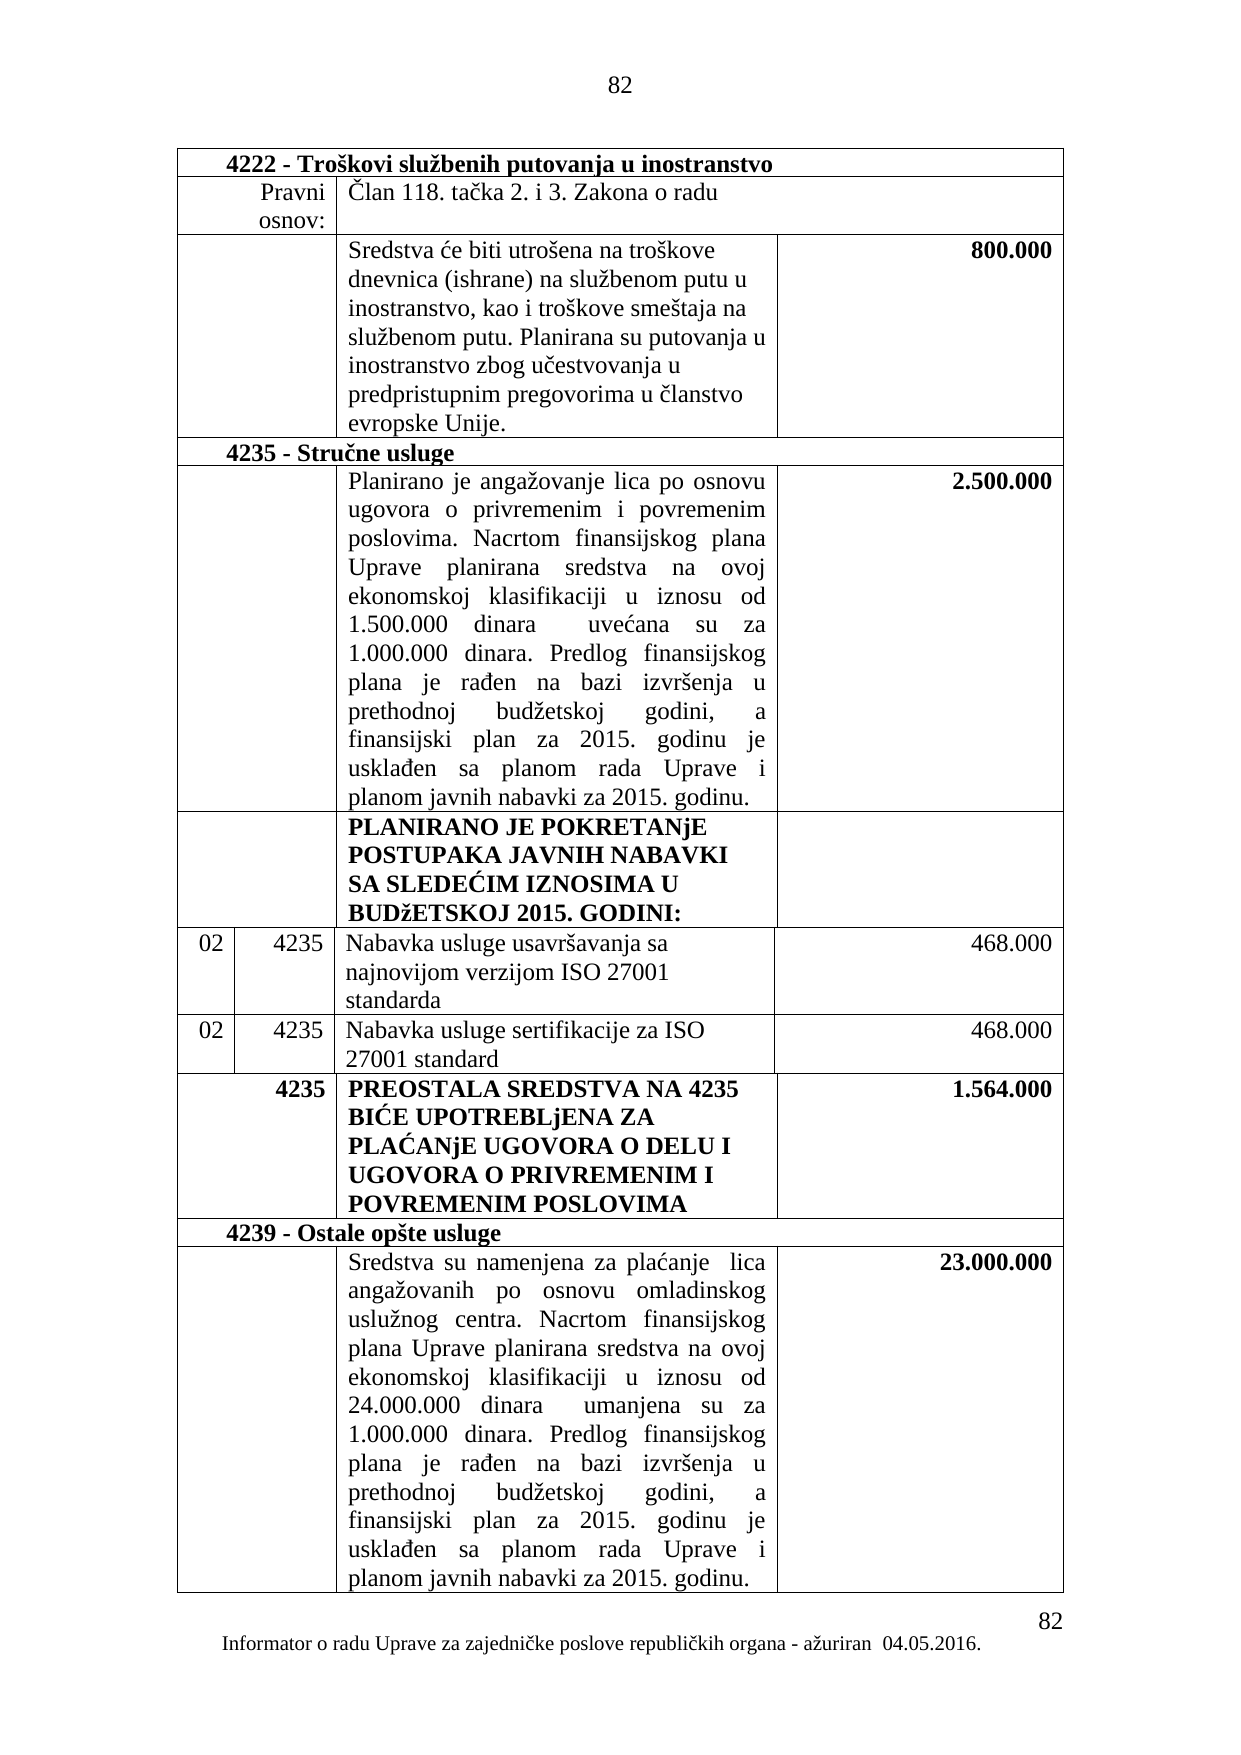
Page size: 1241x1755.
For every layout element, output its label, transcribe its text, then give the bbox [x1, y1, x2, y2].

table_cell 4239 - Ostale opšte usluge [178, 1219, 1063, 1246]
table_cell Planirano je angažovanje lica po osnovu ugovora o privremenim i povremenim poslovima. Nacrtom finansijskog plana Uprave planirana sredstva na ovoj ekonomskoj klasifikaciji u iznosu od 1.500.000 dinara uvećana su za 1.000.000 dinara. Predlog finansijskog plana je rađen na bazi izvršenja u prethodnoj budžetskoj godini, a finansijski plan za 2015. godinu je usklađen sa planom rada Uprave i planom javnih nabavki za 2015. godinu. [337, 466, 777, 811]
table_cell Sredstva će biti utrošena na troškove dnevnica (ishrane) na službenom putu u inostranstvo, kao i troškove smeštaja na službenom putu. Planirana su putovanja u inostranstvo zbog učestvovanja u predpristupnim pregovorima u članstvo evropske Unije. [337, 235, 777, 437]
table_cell 4235 [235, 928, 334, 1014]
table_cell [178, 466, 336, 811]
table_cell 23.000.000 [778, 1247, 1063, 1592]
table_cell 02 [178, 928, 234, 1014]
table_cell 02 [178, 1015, 234, 1073]
table_cell 4222 - Troškovi službenih putovanja u inostranstvo [178, 149, 1063, 176]
table_cell [778, 812, 1063, 927]
table_cell Sredstva su namenjena za plaćanje lica angažovanih po osnovu omladinskog uslužnog centra. Nacrtom finansijskog plana Uprave planirana sredstva na ovoj ekonomskoj klasifikaciji u iznosu od 24.000.000 dinara umanjena su za 1.000.000 dinara. Predlog finansijskog plana je rađen na bazi izvršenja u prethodnoj budžetskoj godini, a finansijski plan za 2015. godinu je usklađen sa planom rada Uprave i planom javnih nabavki za 2015. godinu. [337, 1247, 777, 1592]
table_cell 2.500.000 [778, 466, 1063, 811]
table_cell 468.000 [775, 1015, 1063, 1073]
table_cell 4235 [178, 1074, 336, 1217]
table_cell [178, 1247, 336, 1592]
table_cell Član 118. tačka 2. i 3. Zakona o radu [337, 177, 1063, 234]
table_cell [178, 812, 336, 927]
table_cell 4235 - Stručne usluge [178, 438, 1063, 465]
table_cell Pravni osnov: [178, 177, 336, 234]
table_cell PLANIRANO JE POKRETANјE POSTUPAKA JAVNIH NABAVKI SA SLEDEĆIM IZNOSIMA U BUDžETSKOJ 2015. GODINI: [337, 812, 777, 927]
table_cell 4235 [235, 1015, 334, 1073]
table_cell 468.000 [775, 928, 1063, 1014]
table_cell Nabavka usluge usavršavanja sa najnovijom verzijom ISO 27001 standarda [335, 928, 774, 1014]
table_cell [178, 235, 336, 437]
table_cell 1.564.000 [778, 1074, 1063, 1217]
table_cell PREOSTALA SREDSTVA NA 4235 BIĆE UPOTREBLjENA ZA PLAĆANјE UGOVORA O DELU I UGOVORA O PRIVREMENIM I POVREMENIM POSLOVIMA [337, 1074, 777, 1217]
table_cell Nabavka usluge sertifikacije za ISO 27001 standard [335, 1015, 774, 1073]
table_cell 800.000 [778, 235, 1063, 437]
